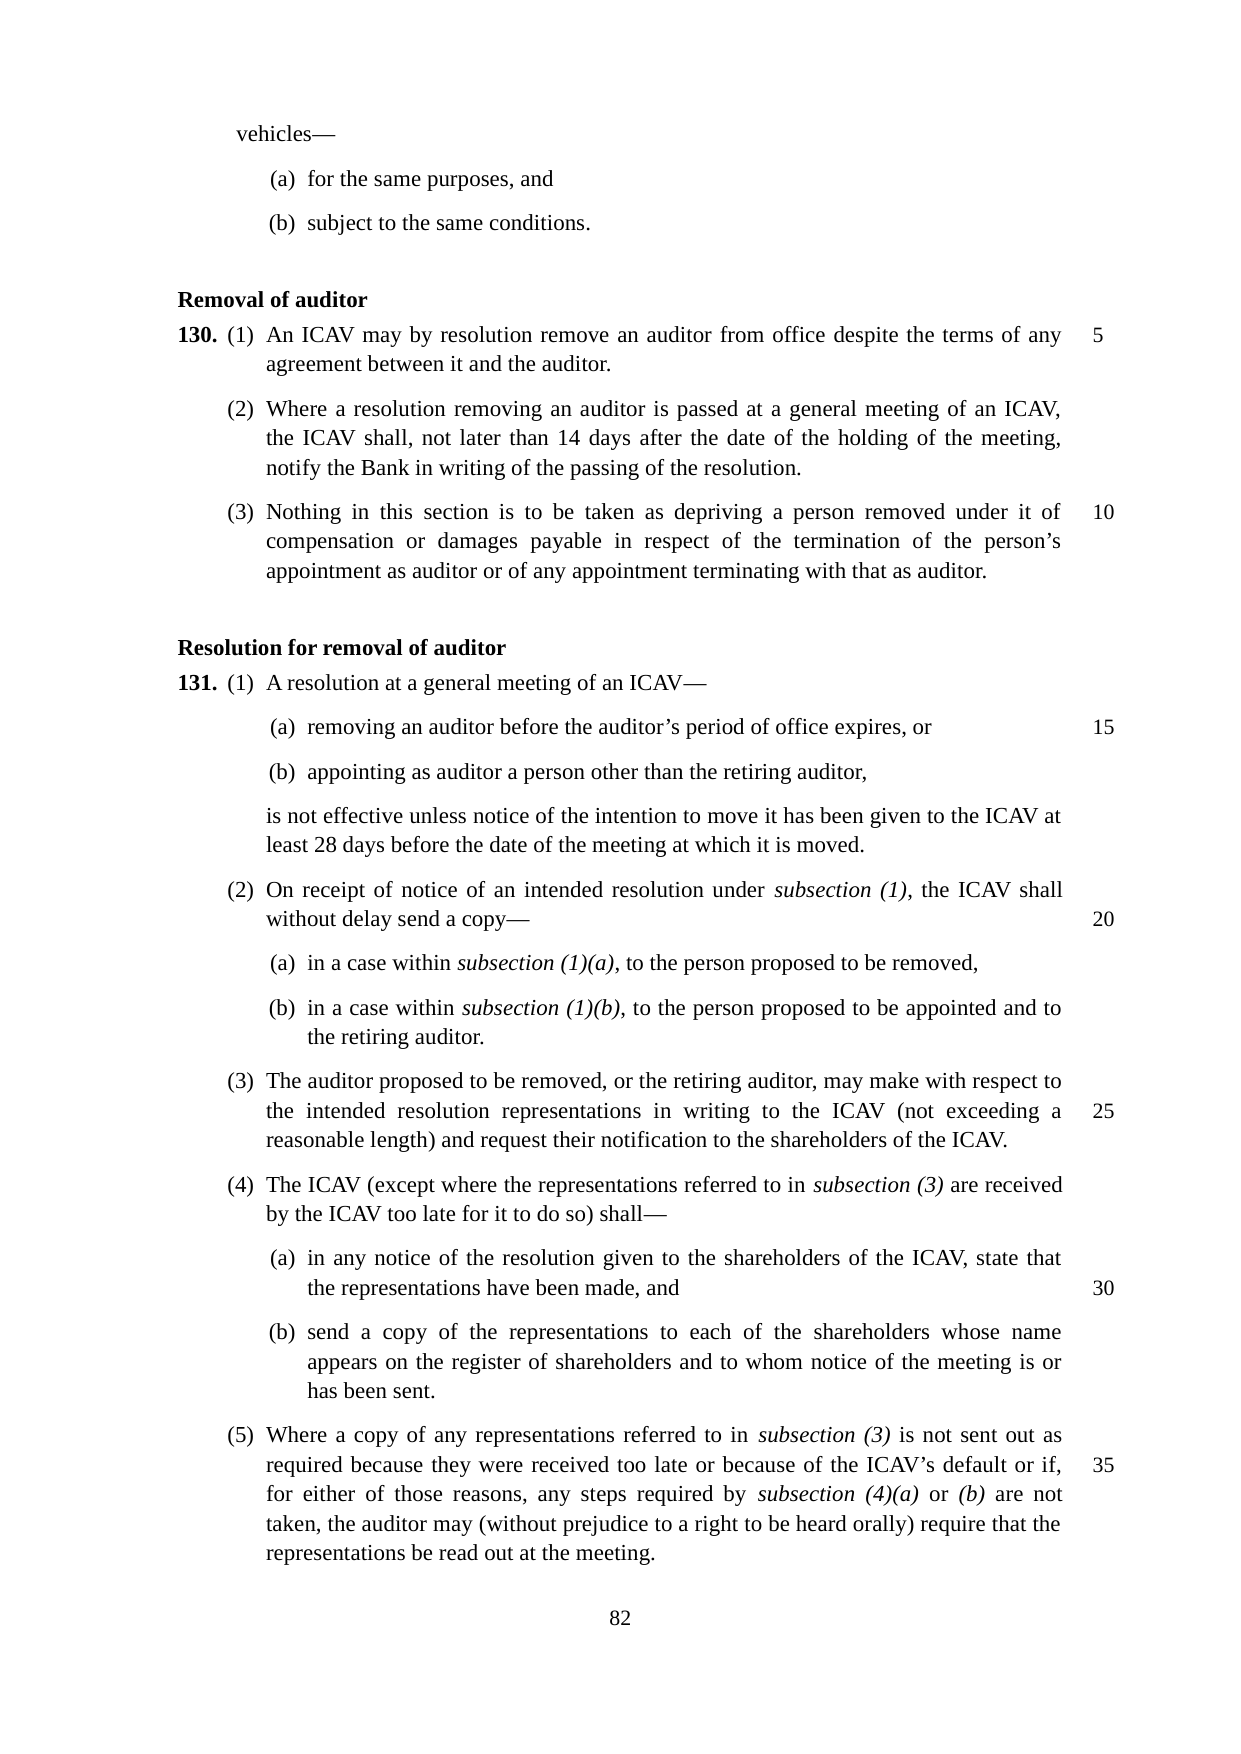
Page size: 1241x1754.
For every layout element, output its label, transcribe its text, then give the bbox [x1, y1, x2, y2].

text (b) send a copy of the representations to each of the shareholders whose name appears on the register of shareholders and to whom notice of the meeting is or has been sent. [177, 1316, 1063, 1404]
text vehicles⁠— [177, 118, 1063, 148]
text (a) for the same purposes, and [177, 162, 1063, 192]
text (2) On receipt of notice of an intended resolution under subsection (1), the ICAV shall without delay send a copy⁠— [177, 873, 1063, 932]
text Resolution for removal of auditor [177, 632, 1063, 661]
text Removal of auditor [177, 283, 1063, 313]
text (b) in a case within subsection (1)(b), to the person proposed to be appointed and to the retiring auditor. [177, 992, 1063, 1051]
text is not effective unless notice of the intention to move it has been given to the ICAV at least 28 days before the date of the meeting at which it is moved. [177, 800, 1063, 859]
text (2) Where a resolution removing an auditor is passed at a general meeting of an ICAV, the ICAV shall, not later than 14 days after the date of the holding of the meeting, notify the Bank in writing of the passing of the resolution. [177, 393, 1063, 481]
text (4) The ICAV (except where the representations referred to in subsection (3) are received by the ICAV too late for it to do so) shall⁠— [177, 1168, 1063, 1227]
text (a) in any notice of the resolution given to the shareholders of the ICAV, state that the representations have been made, and [177, 1242, 1063, 1301]
text (a) removing an auditor before the auditor’s period of office expires, or [177, 711, 1063, 741]
text 130. (1) An ICAV may by resolution remove an auditor from office despite the terms of any agreement between it and the auditor. [177, 319, 1063, 378]
text (3) The auditor proposed to be removed, or the retiring auditor, may make with respect to the intended resolution representations in writing to the ICAV (not exceeding a reasonable length) and request their notification to the shareholders of the ICAV. [177, 1065, 1063, 1154]
text (5) Where a copy of any representations referred to in subsection (3) is not sent out as required because they were received too late or because of the ICAV’s default or if, for either of those reasons, any steps required by subsection (4)(a) or (b) are not taken, the auditor may (without prejudice to a right to be heard orally) require that the representations be read out at the meeting. [177, 1419, 1063, 1567]
text (b) subject to the same conditions. [177, 207, 1063, 236]
text 131. (1) A resolution at a general meeting of an ICAV⁠— [177, 667, 1063, 696]
text (3) Nothing in this section is to be taken as depriving a person removed under it of compensation or damages payable in respect of the termination of the person’s appointment as auditor or of any appointment terminating with that as auditor. [177, 496, 1063, 584]
text (a) in a case within subsection (1)(a), to the person proposed to be removed, [177, 947, 1063, 977]
text (b) appointing as auditor a person other than the retiring auditor, [177, 756, 1063, 785]
